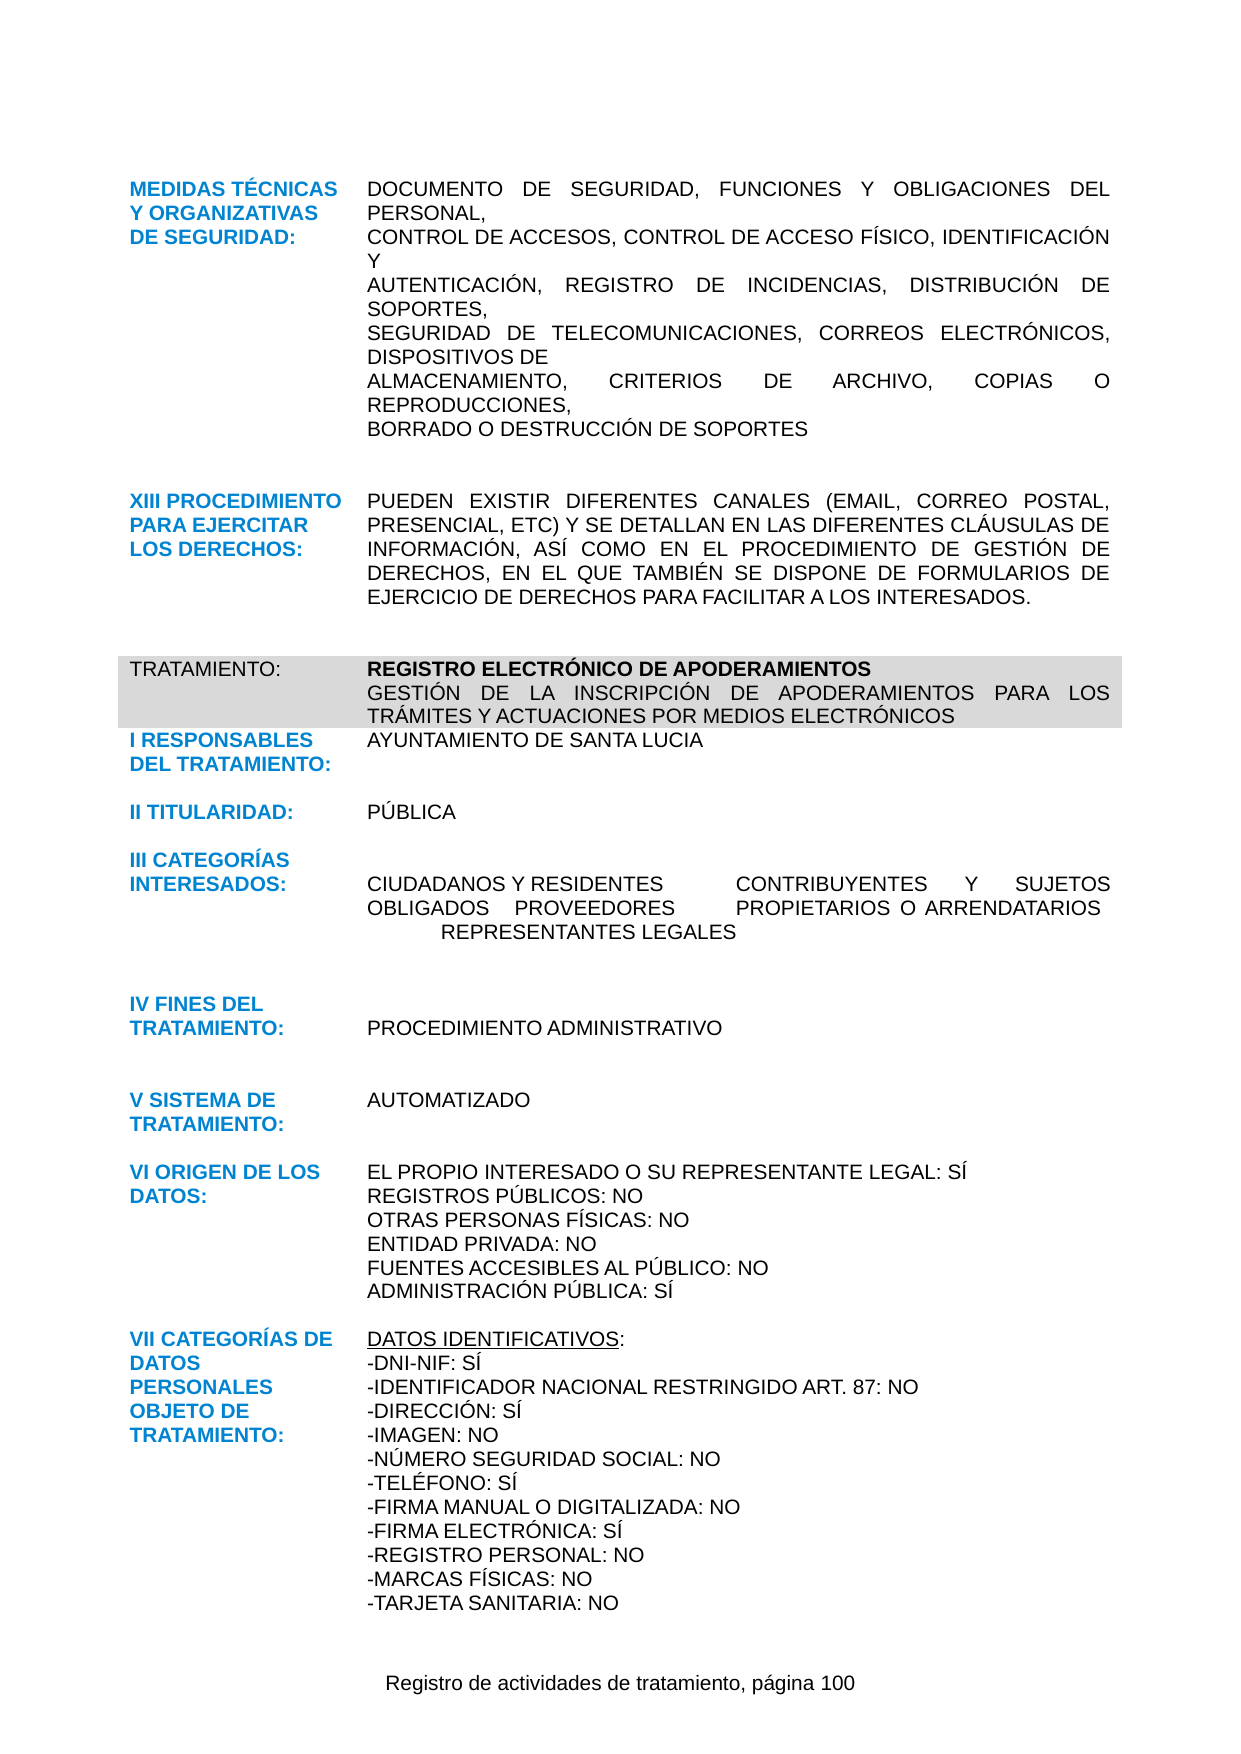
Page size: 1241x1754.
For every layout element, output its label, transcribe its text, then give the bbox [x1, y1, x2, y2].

table_cell V SISTEMA DE TRATAMIENTO: [118, 1088, 356, 1159]
table_cell PÚBLICA [356, 800, 1122, 848]
table_cell PROCEDIMIENTO ADMINISTRATIVO [356, 992, 1122, 1088]
table_cell AUTOMATIZADO [356, 1088, 1122, 1159]
table_cell I RESPONSABLES DEL TRATAMIENTO: [118, 728, 356, 800]
table_cell III CATEGORÍAS INTERESADOS: [118, 848, 356, 992]
table_cell IV FINES DEL TRATAMIENTO: [118, 992, 356, 1088]
table_cell VI ORIGEN DE LOS DATOS: [118, 1160, 356, 1327]
table_cell MEDIDAS TÉCNICAS Y ORGANIZATIVAS DE SEGURIDAD: [118, 177, 356, 489]
table_cell VII CATEGORÍAS DE DATOS PERSONALES OBJETO DE TRATAMIENTO: [118, 1327, 356, 1615]
table_cell CIUDADANOS Y RESIDENTES CONTRIBUYENTES Y SUJETOS OBLIGADOS PROVEEDORES PROPIETARIOS O ARRENDATARIOS REPRESENTANTES LEGALES [356, 848, 1122, 992]
table_cell DOCUMENTO DE SEGURIDAD, FUNCIONES Y OBLIGACIONES DEL PERSONAL, CONTROL DE ACCESOS, CONTROL DE ACCESO FÍSICO, IDENTIFICACIÓN Y AUTENTICACIÓN, REGISTRO DE INCIDENCIAS, DISTRIBUCIÓN DE SOPORTES, SEGURIDAD DE TELECOMUNICACIONES, CORREOS ELECTRÓNICOS, DISPOSITIVOS DE ALMACENAMIENTO, CRITERIOS DE ARCHIVO, COPIAS O REPRODUCCIONES, BORRADO O DESTRUCCIÓN DE SOPORTES [356, 177, 1122, 489]
table_header REGISTRO ELECTRÓNICO DE APODERAMIENTOS GESTIÓN DE LA INSCRIPCIÓN DE APODERAMIENTOS PARA LOS TRÁMITES Y ACTUACIONES POR MEDIOS ELECTRÓNICOS [356, 656, 1122, 728]
table_header TRATAMIENTO: [118, 656, 356, 728]
table_cell DATOS IDENTIFICATIVOS: -DNI-NIF: SÍ -IDENTIFICADOR NACIONAL RESTRINGIDO ART. 87: NO -DIRECCIÓN: SÍ -IMAGEN: NO -NÚMERO SEGURIDAD SOCIAL: NO -TELÉFONO: SÍ -FIRMA MANUAL O DIGITALIZADA: NO -FIRMA ELECTRÓNICA: SÍ -REGISTRO PERSONAL: NO -MARCAS FÍSICAS: NO -TARJETA SANITARIA: NO [356, 1327, 1122, 1615]
table_cell XIII PROCEDIMIENTO PARA EJERCITAR LOS DERECHOS: [118, 489, 356, 632]
table_cell AYUNTAMIENTO DE SANTA LUCIA [356, 728, 1122, 800]
table_cell PUEDEN EXISTIR DIFERENTES CANALES (EMAIL, CORREO POSTAL, PRESENCIAL, ETC) Y SE DETALLAN EN LAS DIFERENTES CLÁUSULAS DE INFORMACIÓN, ASÍ COMO EN EL PROCEDIMIENTO DE GESTIÓN DE DERECHOS, EN EL QUE TAMBIÉN SE DISPONE DE FORMULARIOS DE EJERCICIO DE DERECHOS PARA FACILITAR A LOS INTERESADOS. [356, 489, 1122, 632]
table_cell II TITULARIDAD: [118, 800, 356, 848]
table_cell EL PROPIO INTERESADO O SU REPRESENTANTE LEGAL: SÍ REGISTROS PÚBLICOS: NO OTRAS PERSONAS FÍSICAS: NO ENTIDAD PRIVADA: NO FUENTES ACCESIBLES AL PÚBLICO: NO ADMINISTRACIÓN PÚBLICA: SÍ [356, 1160, 1122, 1327]
